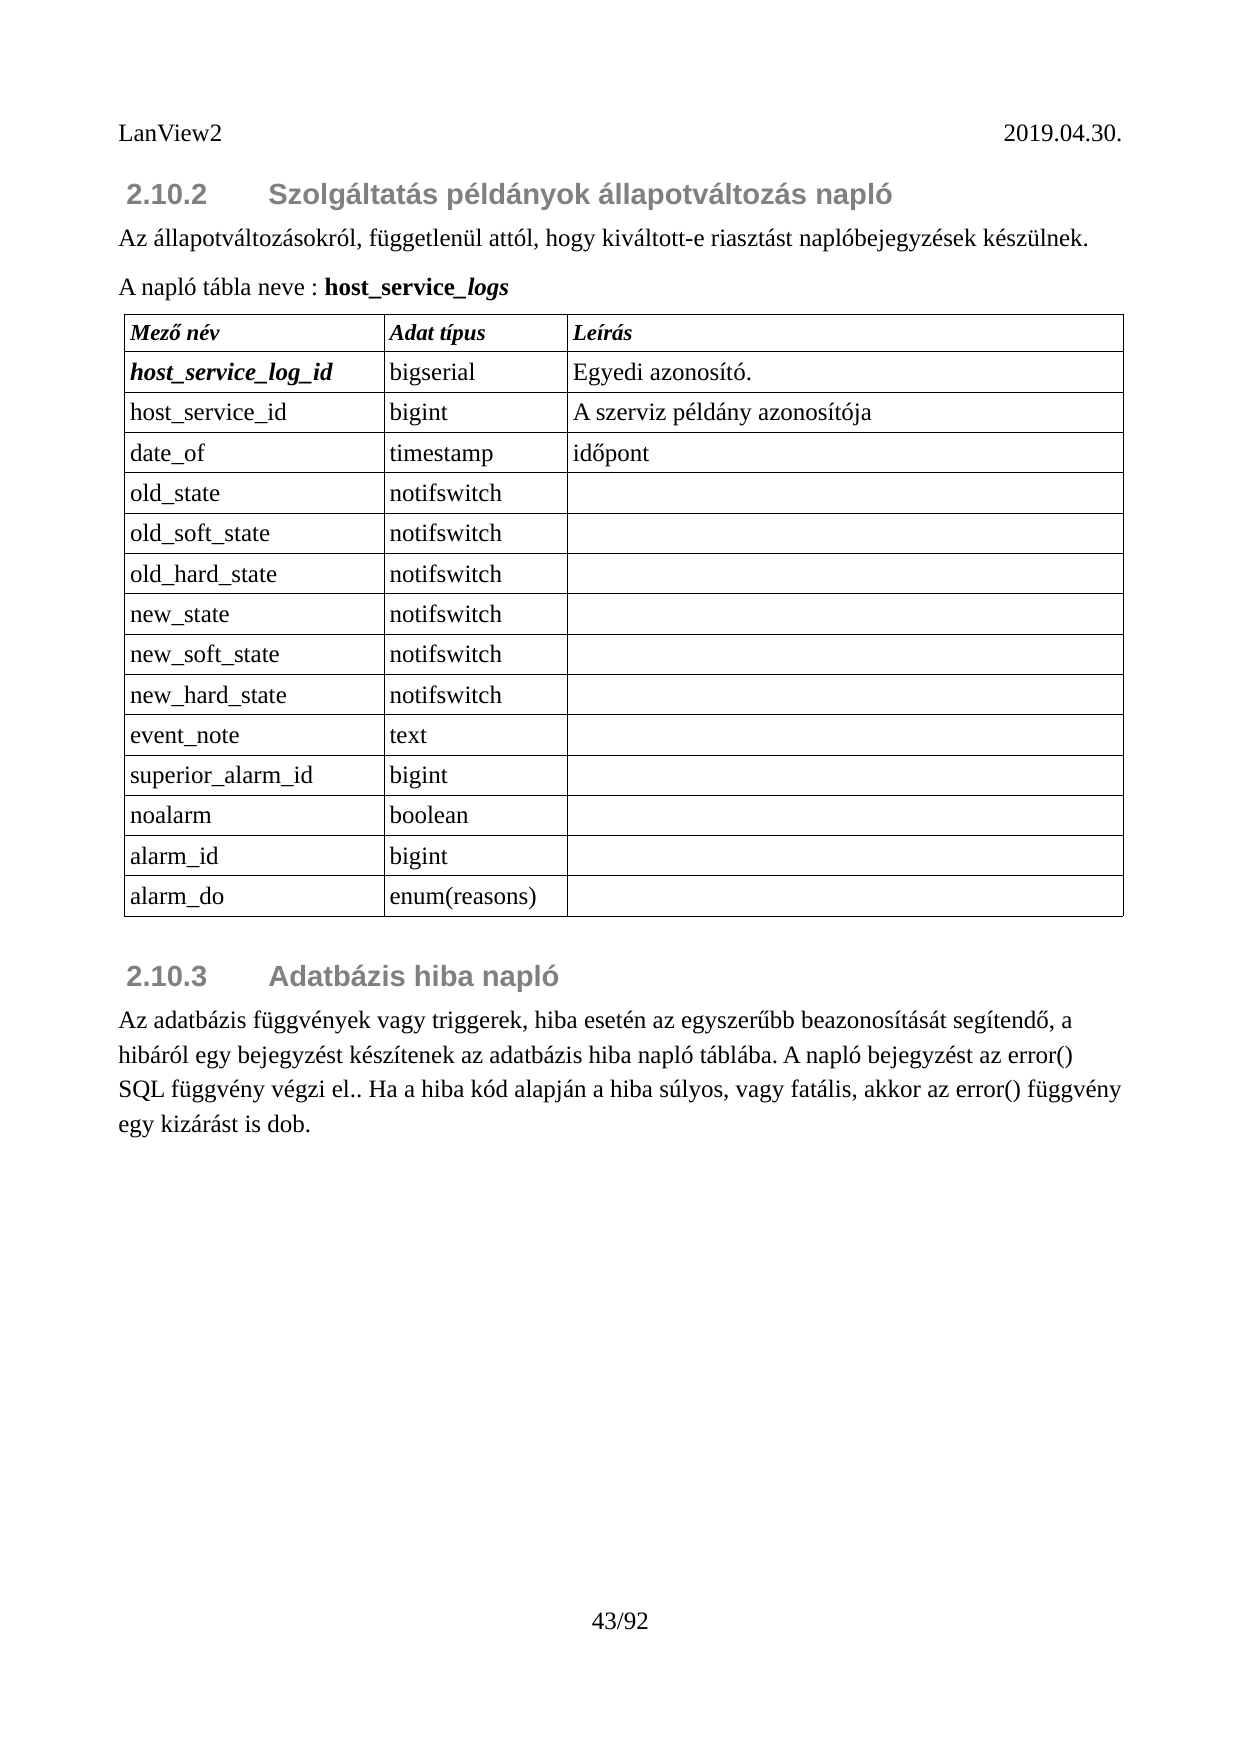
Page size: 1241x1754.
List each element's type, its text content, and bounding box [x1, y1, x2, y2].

table_cell [568, 876, 1123, 916]
table_cell [568, 796, 1123, 835]
table_cell new_soft_state [125, 635, 384, 674]
subtitle Szolgáltatás példányok állapotváltozás napló [118, 177, 1122, 211]
table_cell [568, 554, 1123, 593]
table_cell host_service_id [125, 393, 384, 432]
table_cell időpont [568, 433, 1123, 472]
table_cell old_hard_state [125, 554, 384, 593]
table_cell [568, 514, 1123, 553]
table_cell notifswitch [385, 635, 567, 674]
table_cell host_service_log_id [125, 352, 384, 392]
table_cell old_state [125, 473, 384, 513]
table_cell timestamp [385, 433, 567, 472]
table_cell alarm_do [125, 876, 384, 916]
table_header Leírás [568, 315, 1123, 351]
table_cell notifswitch [385, 594, 567, 633]
table_cell bigint [385, 393, 567, 432]
table_cell [568, 836, 1123, 875]
table_cell [568, 756, 1123, 795]
table_cell Egyedi azonosító. [568, 352, 1123, 392]
table_cell [568, 594, 1123, 633]
table_cell notifswitch [385, 554, 567, 593]
table_cell alarm_id [125, 836, 384, 875]
table_cell bigint [385, 756, 567, 795]
table_header Adat típus [385, 315, 567, 351]
table_cell [568, 473, 1123, 513]
subtitle Adatbázis hiba napló [118, 959, 1122, 993]
text Az adatbázis függvények vagy triggerek, hiba esetén az egyszerűbb beazonosítását segítendő, a hibáról egy bejegyzést készítenek az adatbázis hiba napló táblába. A napló bejegyzést az error() SQL függvény végzi el.. Ha a hiba kód alapján a hiba súlyos, vagy fatális, akkor az error() függvény egy kizárást is dob. [118, 1005, 1122, 1137]
table_cell bigserial [385, 352, 567, 392]
table_cell notifswitch [385, 473, 567, 513]
table_cell A szerviz példány azonosítója [568, 393, 1123, 432]
table_cell boolean [385, 796, 567, 835]
table_cell date_of [125, 433, 384, 472]
table_cell superior_alarm_id [125, 756, 384, 795]
table_cell old_soft_state [125, 514, 384, 553]
table_cell new_state [125, 594, 384, 633]
table_cell bigint [385, 836, 567, 875]
table_cell [568, 715, 1123, 754]
table_cell event_note [125, 715, 384, 754]
table_cell [568, 675, 1123, 714]
table_cell notifswitch [385, 675, 567, 714]
text A napló tábla neve : host_service_logs [118, 272, 1122, 301]
table_cell noalarm [125, 796, 384, 835]
text Az állapotváltozásokról, függetlenül attól, hogy kiváltott-e riasztást naplóbejegyzések készülnek. [118, 223, 1122, 252]
table_cell [568, 635, 1123, 674]
table_cell text [385, 715, 567, 754]
table_header Mező név [125, 315, 384, 351]
table_cell notifswitch [385, 514, 567, 553]
table_cell new_hard_state [125, 675, 384, 714]
table_cell enum(reasons) [385, 876, 567, 916]
